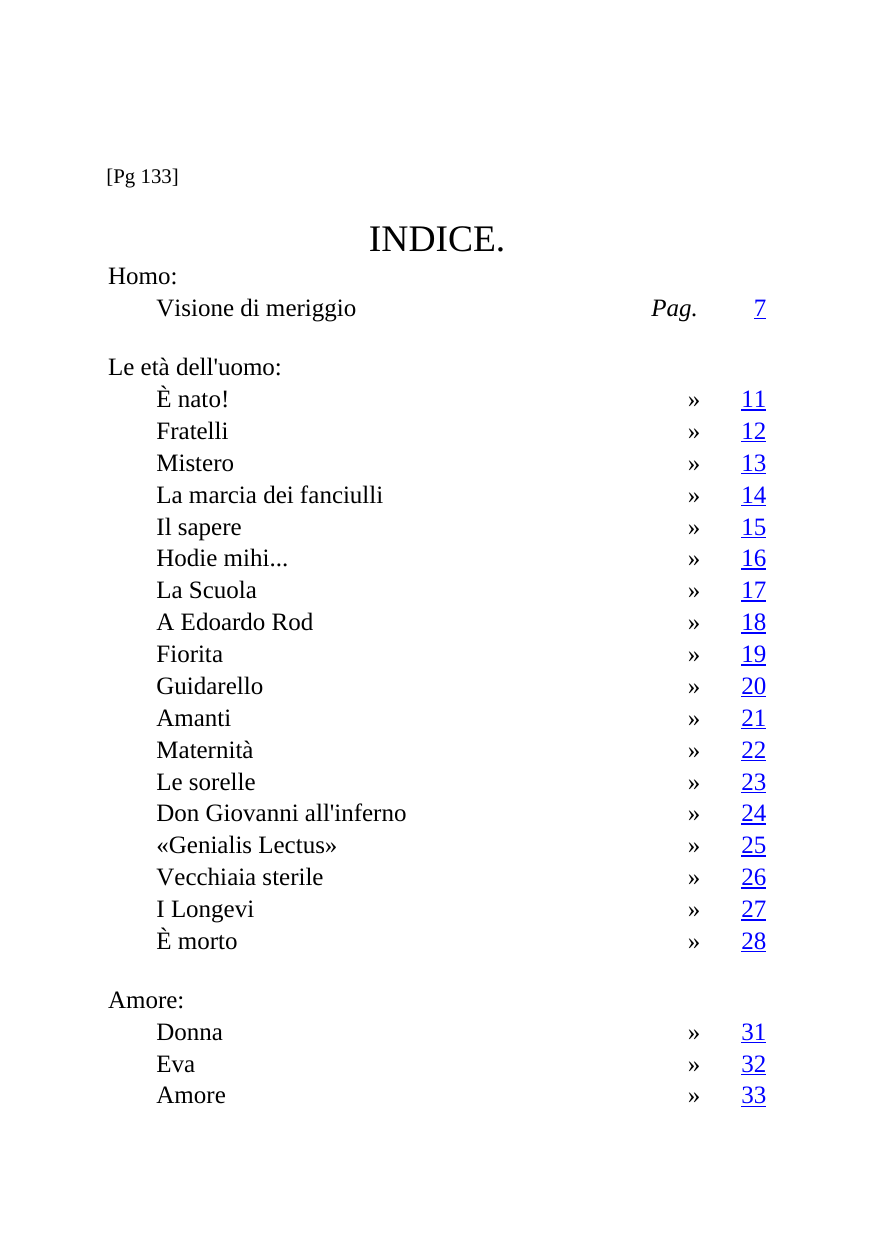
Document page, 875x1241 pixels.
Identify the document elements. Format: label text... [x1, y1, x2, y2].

table_cell 22 [702, 733, 768, 765]
table_cell » [628, 701, 702, 733]
table_cell » [628, 1079, 702, 1111]
table_cell 19 [702, 638, 768, 669]
table_cell » [628, 638, 702, 669]
table_cell Donna [106, 1015, 628, 1047]
table_cell 27 [702, 893, 768, 924]
table_cell 31 [702, 1015, 768, 1047]
table_cell » [628, 510, 702, 542]
table_cell Pag. [628, 292, 702, 323]
table_cell Il sapere [106, 510, 628, 542]
table_cell 12 [702, 414, 768, 446]
table_cell È morto [106, 924, 628, 956]
table_cell » [628, 383, 702, 414]
table_cell 25 [702, 829, 768, 861]
table_cell Amanti [106, 701, 628, 733]
table_cell Le sorelle [106, 765, 628, 797]
table_header Homo: [106, 260, 628, 292]
table_cell Visione di meriggio [106, 292, 628, 323]
table_cell La marcia dei fanciulli [106, 478, 628, 510]
table_cell 21 [702, 701, 768, 733]
table_cell » [628, 669, 702, 701]
table_cell 18 [702, 606, 768, 637]
table_cell Amore: [106, 984, 628, 1015]
table_cell [702, 956, 768, 983]
table_cell A Edoardo Rod [106, 606, 628, 637]
table_cell 24 [702, 797, 768, 829]
table_cell » [628, 1015, 702, 1047]
table_cell » [628, 414, 702, 446]
table_cell 26 [702, 861, 768, 892]
table_cell » [628, 829, 702, 861]
table_cell » [628, 542, 702, 574]
table_cell » [628, 446, 702, 478]
table_cell [628, 984, 702, 1015]
table_cell Amore [106, 1079, 628, 1111]
table_cell Guidarello [106, 669, 628, 701]
table_header [628, 260, 768, 292]
table_cell Vecchiaia sterile [106, 861, 628, 892]
table_cell Hodie mihi... [106, 542, 628, 574]
table_cell 11 [702, 383, 768, 414]
table_cell » [628, 765, 702, 797]
table_cell Fratelli [106, 414, 628, 446]
table_cell Eva [106, 1047, 628, 1079]
table_cell » [628, 893, 702, 924]
table_cell È nato! [106, 383, 628, 414]
table_cell 16 [702, 542, 768, 574]
table_cell 23 [702, 765, 768, 797]
table_cell 17 [702, 574, 768, 606]
table_cell 13 [702, 446, 768, 478]
table_cell I Longevi [106, 893, 628, 924]
subtitle INDICE. [106, 217, 768, 260]
table_cell » [628, 574, 702, 606]
table_cell » [628, 733, 702, 765]
table_cell 20 [702, 669, 768, 701]
table_cell Mistero [106, 446, 628, 478]
table_cell [702, 984, 768, 1015]
table_cell 14 [702, 478, 768, 510]
table_cell 32 [702, 1047, 768, 1079]
table_cell Fiorita [106, 638, 628, 669]
table_cell [106, 324, 628, 351]
table_cell » [628, 797, 702, 829]
text [Pg 133] [106, 164, 768, 188]
table_cell 7 [702, 292, 768, 323]
table_cell [702, 324, 768, 351]
table_cell 28 [702, 924, 768, 956]
table_cell Maternità [106, 733, 628, 765]
table_cell [628, 324, 702, 351]
table_cell 33 [702, 1079, 768, 1111]
table_cell » [628, 1047, 702, 1079]
table_cell » [628, 924, 702, 956]
table_cell Le età dell'uomo: [106, 351, 628, 382]
table_cell [106, 956, 628, 983]
table_cell » [628, 478, 702, 510]
table_cell » [628, 861, 702, 892]
table_cell La Scuola [106, 574, 628, 606]
table_cell Don Giovanni all'inferno [106, 797, 628, 829]
table_cell » [628, 606, 702, 637]
table_cell [628, 351, 702, 382]
table_cell 15 [702, 510, 768, 542]
table_cell «Genialis Lectus» [106, 829, 628, 861]
table_cell [628, 956, 702, 983]
table_cell [702, 351, 768, 382]
